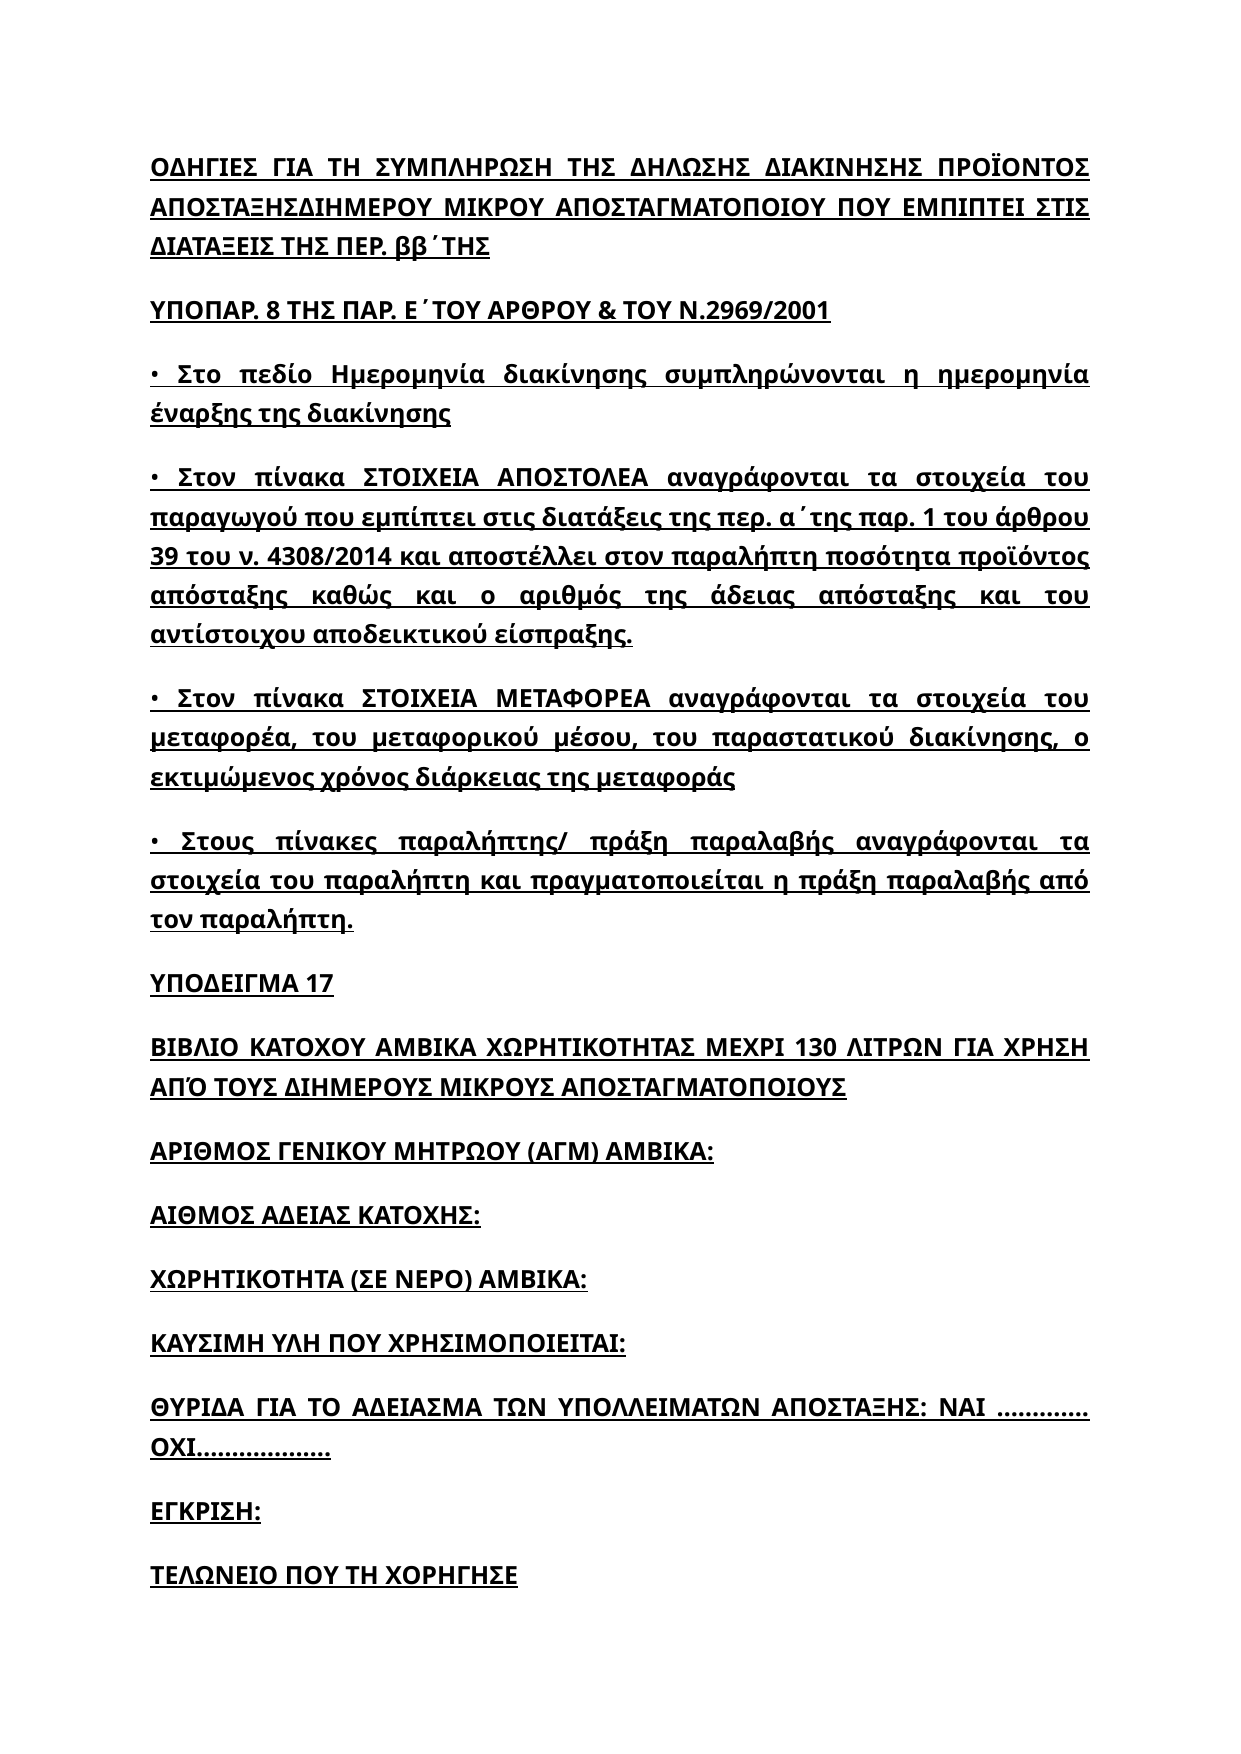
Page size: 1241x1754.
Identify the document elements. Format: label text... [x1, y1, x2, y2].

text • Στο πεδίο Ημερομηνία διακίνησης συμπληρώνονται η ημερομηνία [150, 357, 1090, 386]
text απόσταξης καθώς και ο αριθμός της άδειας απόσταξης και του [150, 569, 1090, 606]
text ΥΠΟΔΕΙΓΜΑ 17 [150, 966, 1090, 1000]
text ΚΑΥΣΙΜΗ ΥΛΗ ΠΟΥ ΧΡΗΣΙΜΟΠΟΙΕΙΤΑΙ: [150, 1326, 1090, 1360]
text μεταφορέα, του μεταφορικού μέσου, του παραστατικού διακίνησης, ο [150, 712, 1090, 749]
text εκτιμώμενος χρόνος διάρκειας της μεταφοράς [150, 751, 1090, 793]
text ΒΙΒΛΙΟ ΚΑΤΟΧΟΥ ΑΜΒΙΚΑ ΧΩΡΗΤΙΚΟΤΗΤΑΣ ΜΕΧΡΙ 130 ΛΙΤΡΩΝ ΓΙΑ ΧΡΗΣΗ [150, 1030, 1090, 1059]
text • Στον πίνακα ΣΤΟΙΧΕΙΑ ΑΠΟΣΤΟΛΕΑ αναγράφονται τα στοιχεία του [150, 460, 1090, 489]
text ΧΩΡΗΤΙΚΟΤΗΤΑ (ΣΕ ΝΕΡΟ) ΑΜΒΙΚΑ: [150, 1262, 1090, 1296]
text 39 του ν. 4308/2014 και αποστέλλει στον παραλήπτη ποσότητα προϊόντος [150, 530, 1090, 567]
text ΑΙΘΜΟΣ ΑΔΕΙΑΣ ΚΑΤΟΧΗΣ: [150, 1197, 1090, 1232]
text • Στον πίνακα ΣΤΟΙΧΕΙΑ ΜΕΤΑΦΟΡΕΑ αναγράφονται τα στοιχεία του [150, 681, 1090, 710]
text ΔΙΑΤΑΞΕΙΣ ΤΗΣ ΠΕΡ. ββ΄ΤΗΣ [150, 220, 1090, 262]
text ΕΓΚΡΙΣΗ: [150, 1493, 1090, 1527]
text ΟΧΙ………………. [150, 1421, 1090, 1463]
text παραγωγού που εμπίπτει στις διατάξεις της περ. α΄της παρ. 1 του άρθρου [150, 491, 1090, 528]
text ΑΠΌ ΤΟΥΣ ΔΙΗΜΕΡΟΥΣ ΜΙΚΡΟΥΣ ΑΠΟΣΤΑΓΜΑΤΟΠΟΙΟΥΣ [150, 1061, 1090, 1103]
text ΘΥΡΙΔΑ ΓΙΑ ΤΟ ΑΔΕΙΑΣΜΑ ΤΩΝ ΥΠΟΛΛΕΙΜΑΤΩΝ ΑΠΟΣΤΑΞΗΣ: ΝΑΙ …………. [150, 1390, 1090, 1419]
text ΑΠΟΣΤΑΞΗΣΔΙΗΜΕΡΟΥ ΜΙΚΡΟΥ ΑΠΟΣΤΑΓΜΑΤΟΠΟΙΟΥ ΠΟΥ ΕΜΠΙΠΤΕΙ ΣΤΙΣ [150, 181, 1090, 218]
text τον παραλήπτη. [150, 893, 1090, 936]
text ΥΠΟΠΑΡ. 8 ΤΗΣ ΠΑΡ. Ε΄ΤΟΥ ΑΡΘΡΟΥ & ΤΟΥ Ν.2969/2001 [150, 292, 1090, 327]
text ΤΕΛΩΝΕΙΟ ΠΟΥ ΤΗ ΧΟΡΗΓΗΣΕ [150, 1557, 1090, 1592]
text αντίστοιχου αποδεικτικού είσπραξης. [150, 608, 1090, 651]
text • Στους πίνακες παραλήπτης/ πράξη παραλαβής αναγράφονται τα [150, 823, 1090, 852]
text ΟΔΗΓΙΕΣ ΓΙΑ ΤΗ ΣΥΜΠΛΗΡΩΣΗ ΤΗΣ ΔΗΛΩΣΗΣ ΔΙΑΚΙΝΗΣΗΣ ΠΡΟΪΟΝΤΟΣ [150, 150, 1090, 179]
text στοιχεία του παραλήπτη και πραγματοποιείται η πράξη παραλαβής από [150, 854, 1090, 891]
text ΑΡΙΘΜΟΣ ΓΕΝΙΚΟΥ ΜΗΤΡΩΟΥ (ΑΓΜ) ΑΜΒΙΚΑ: [150, 1133, 1090, 1167]
text έναρξης της διακίνησης [150, 387, 1090, 430]
